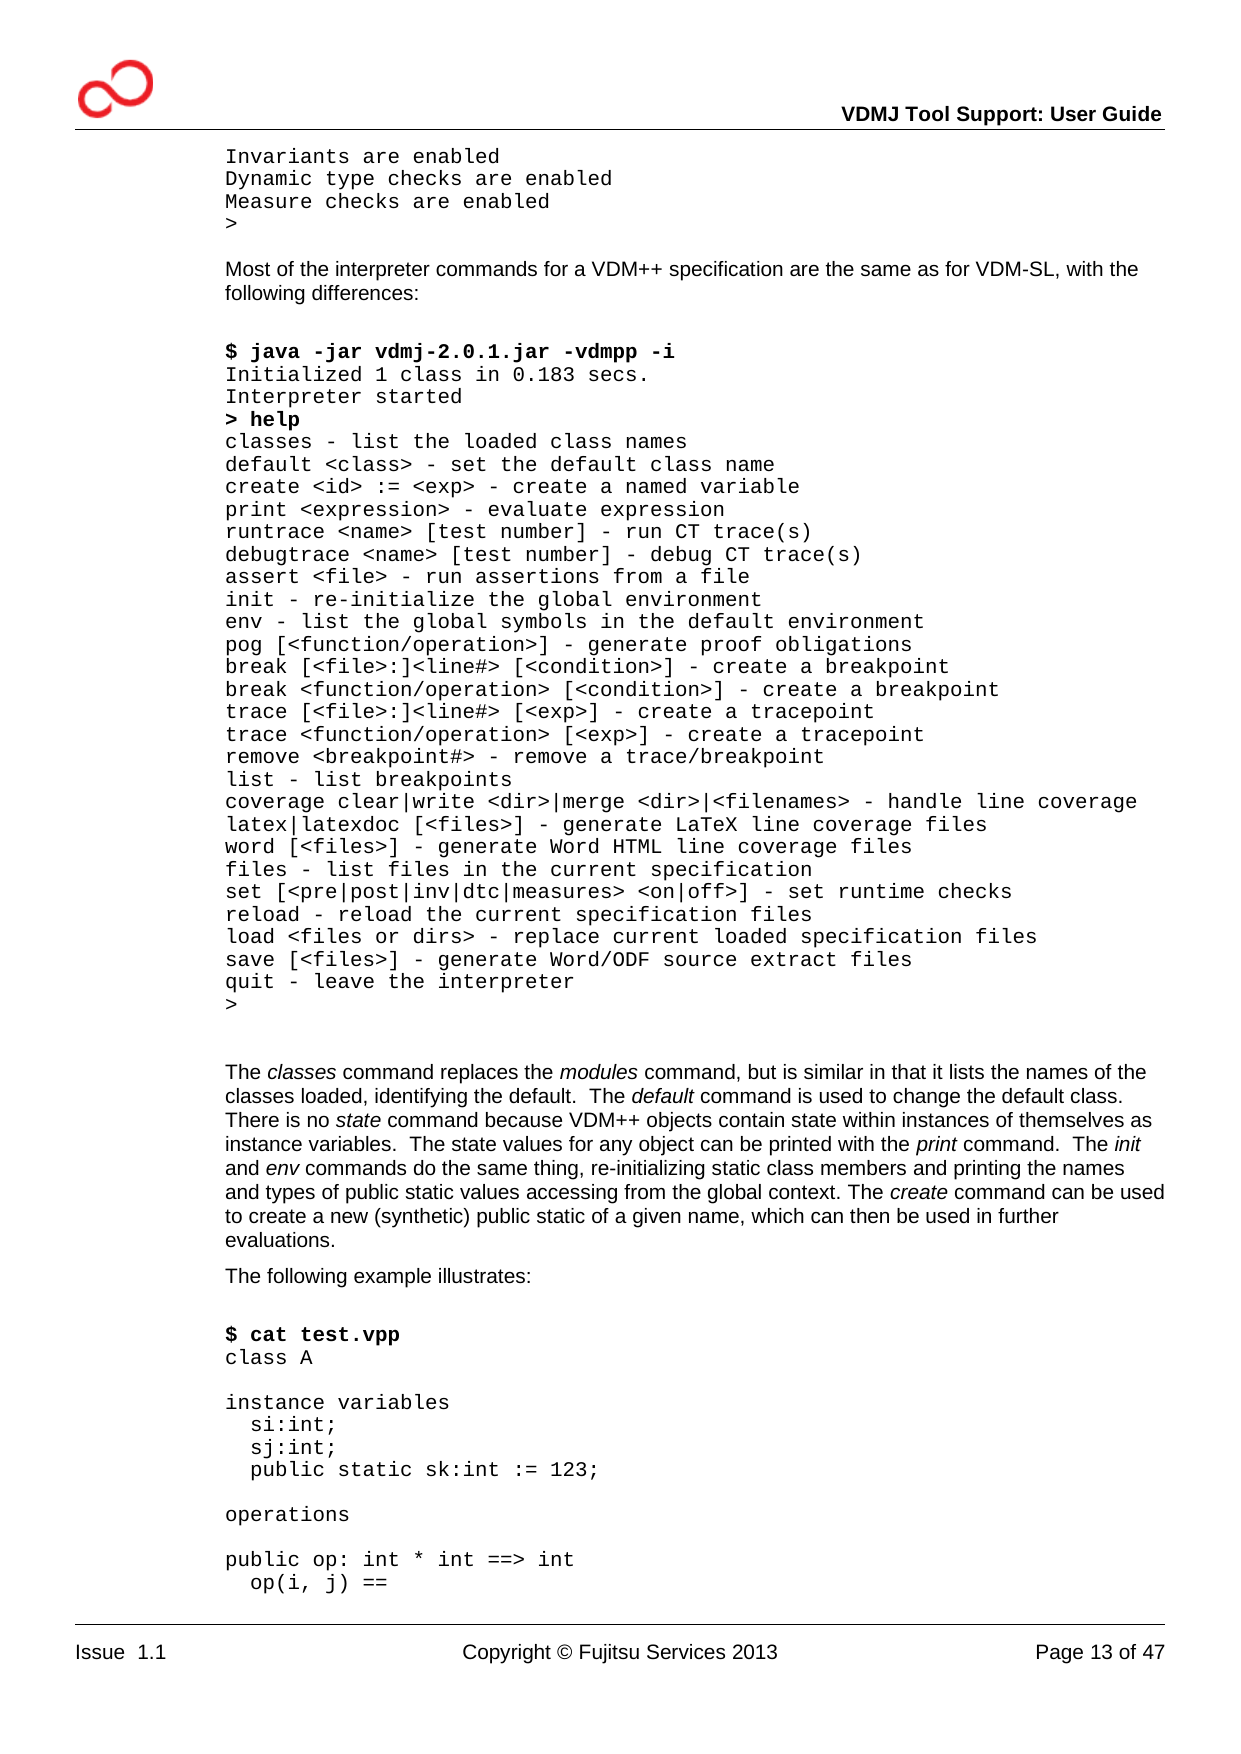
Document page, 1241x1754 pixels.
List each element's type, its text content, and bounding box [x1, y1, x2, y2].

text op(i, j) == [225, 1571, 1165, 1594]
text create <id> := <exp> - create a named variable [225, 476, 1165, 498]
text > help [225, 408, 1165, 431]
text default <class> - set the default class name [225, 453, 1165, 476]
text set [<pre|post|inv|dtc|measures> <on|off>] - set runtime checks [225, 881, 1165, 903]
text runtrace <name> [test number] - run CT trace(s) [225, 521, 1165, 543]
text list - list breakpoints [225, 768, 1165, 791]
text reload - reload the current specification files [225, 903, 1165, 926]
text remove <breakpoint#> - remove a trace/breakpoint [225, 746, 1165, 768]
text init - re-initialize the global environment [225, 588, 1165, 611]
text sj:int; [225, 1436, 1165, 1459]
text Invariants are enabled [225, 145, 1165, 168]
text Initialized 1 class in 0.183 secs. [225, 363, 1165, 386]
text operations [225, 1504, 1165, 1526]
text debugtrace <name> [test number] - debug CT trace(s) [225, 543, 1165, 566]
text env - list the global symbols in the default environment [225, 611, 1165, 633]
text $ cat test.vpp [225, 1324, 1165, 1346]
text quit - leave the interpreter [225, 971, 1165, 993]
text break [<file>:]<line#> [<condition>] - create a breakpoint [225, 656, 1165, 678]
text word [<files>] - generate Word HTML line coverage files [225, 836, 1165, 858]
text break <function/operation> [<condition>] - create a breakpoint [225, 678, 1165, 701]
text Most of the interpreter commands for a VDM++ specification are the same as for VDM-SL, with the following differences: [225, 258, 1165, 306]
text Dynamic type checks are enabled [225, 168, 1165, 190]
text save [<files>] - generate Word/ODF source extract files [225, 948, 1165, 971]
text trace <function/operation> [<exp>] - create a tracepoint [225, 723, 1165, 746]
picture [78, 52, 153, 128]
text pog [<function/operation>] - generate proof obligations [225, 633, 1165, 656]
text si:int; [225, 1414, 1165, 1436]
text assert <file> - run assertions from a file [225, 566, 1165, 588]
text print <expression> - evaluate expression [225, 498, 1165, 521]
text class A [225, 1346, 1165, 1369]
text The classes command replaces the modules command, but is similar in that it lists the names of the classes loaded, identifying the default. The default command is used to change the default class. There is no state command because VDM++ objects contain state within instances of themselves as instance variables. The state values for any object can be printed with the print command. The init and env commands do the same thing, re-initializing static class members and printing the names and types of public static values accessing from the global context. The create command can be used to create a new (synthetic) public static of a given name, which can then be used in further evaluations. [225, 1061, 1165, 1252]
text files - list files in the current specification [225, 858, 1165, 881]
text public op: int * int ==> int [225, 1549, 1165, 1571]
text trace [<file>:]<line#> [<exp>] - create a tracepoint [225, 701, 1165, 723]
text Interpreter started [225, 386, 1165, 408]
text > [225, 993, 1165, 1016]
text Measure checks are enabled [225, 190, 1165, 213]
text The following example illustrates: [225, 1265, 1165, 1289]
text > [225, 213, 1165, 235]
text load <files or dirs> - replace current loaded specification files [225, 926, 1165, 948]
text instance variables [225, 1391, 1165, 1414]
text latex|latexdoc [<files>] - generate LaTeX line coverage files [225, 813, 1165, 836]
text classes - list the loaded class names [225, 431, 1165, 453]
text coverage clear|write <dir>|merge <dir>|<filenames> - handle line coverage [225, 791, 1165, 813]
text $ java -jar vdmj-2.0.1.jar -vdmpp -i [225, 341, 1165, 363]
text public static sk:int := 123; [225, 1459, 1165, 1481]
